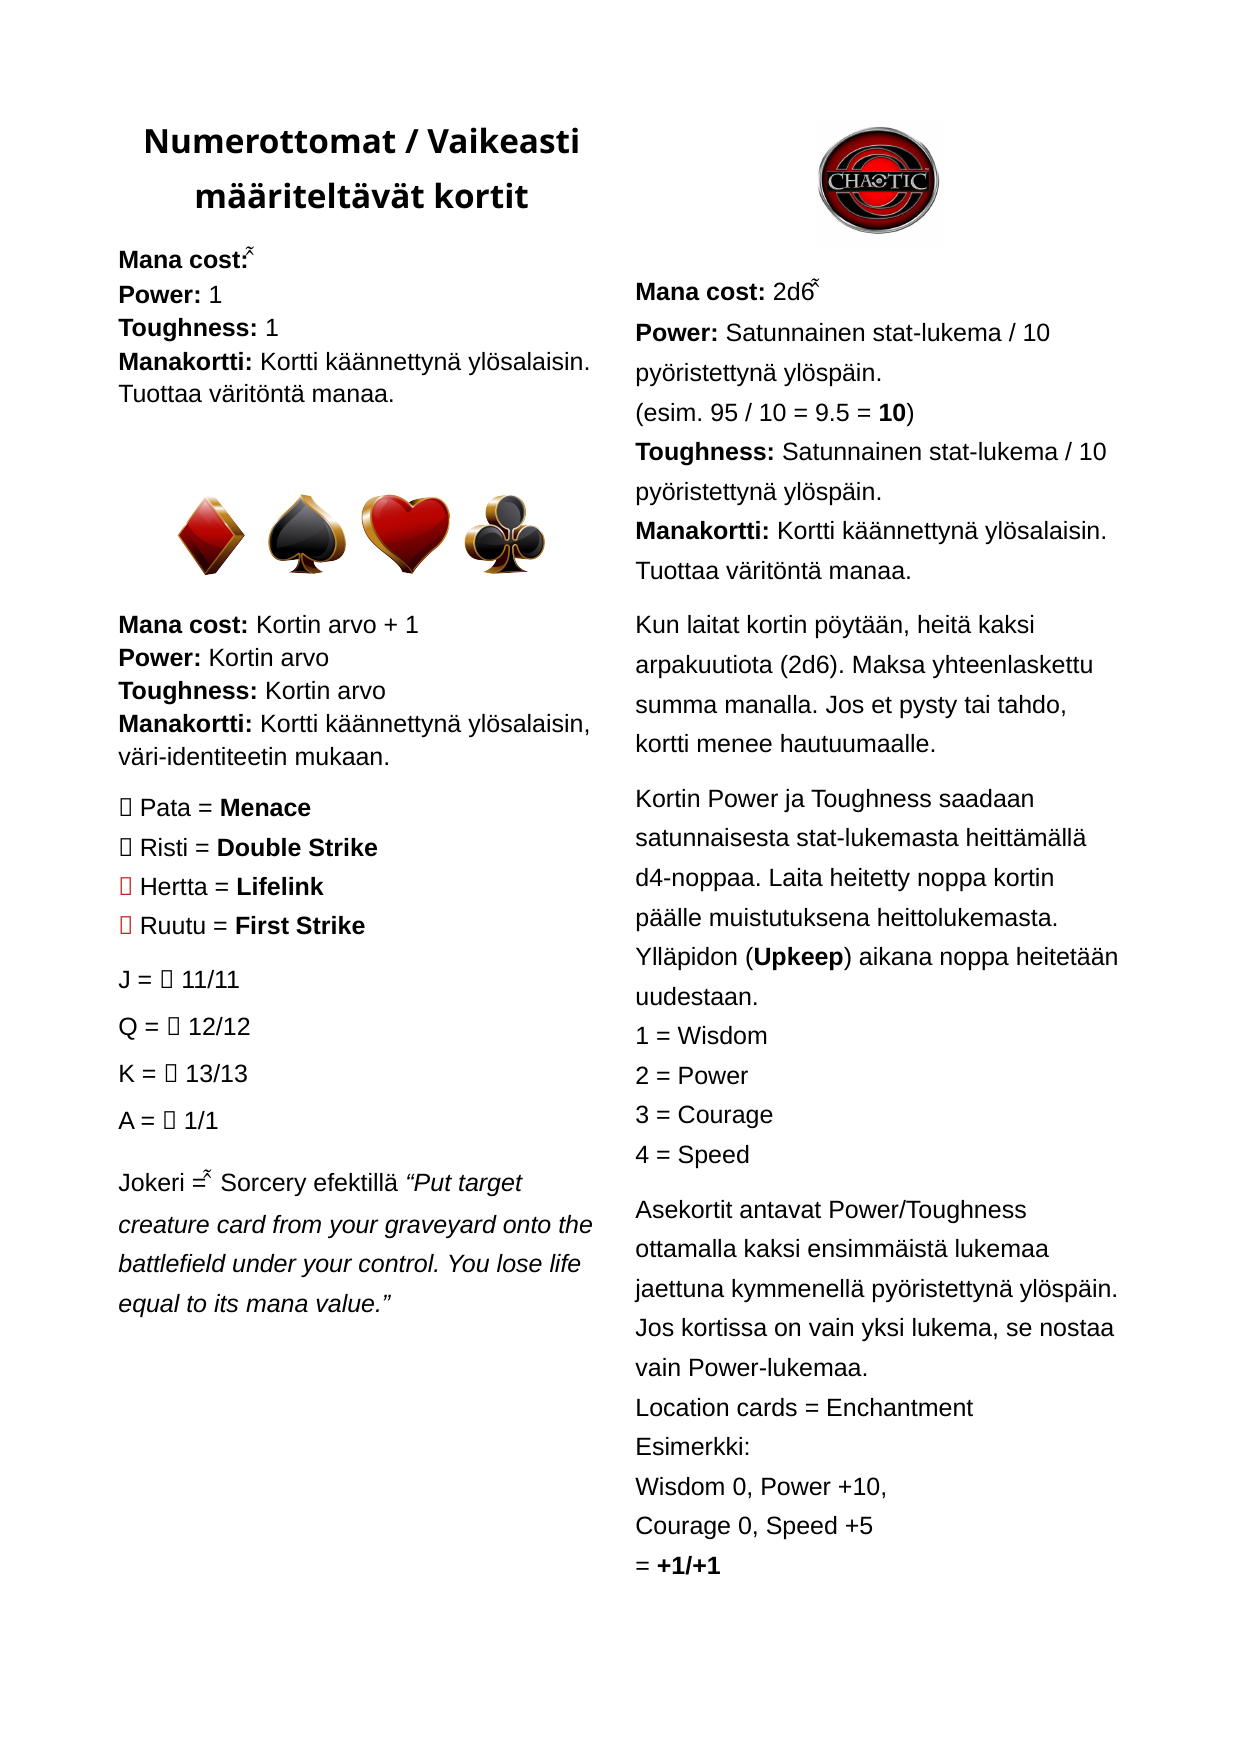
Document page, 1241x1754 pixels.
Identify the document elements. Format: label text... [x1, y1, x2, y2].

text Mana cost:  Power: 1 Toughness: 1 Manakortti: Kortti käännettynä ylösalaisin. Tuottaa väritöntä manaa. [118, 242, 605, 408]
text Kun laitat kortin pöytään, heitä kaksi arpakuutiota (2d6). Maksa yhteenlaskettu summa manalla. Jos et pysty tai tahdo, kortti menee hautuumaalle. [635, 611, 1122, 758]
picture [169, 475, 554, 582]
picture [811, 118, 946, 248]
text Kortin Power ja Toughness saadaan satunnaisesta stat-lukemasta heittämällä d4-noppaa. Laita heitetty noppa kortin päälle muistutuksena heittolukemasta. Ylläpidon (Upkeep) aikana noppa heitetään uudestaan. 1 = Wisdom 2 = Power 3 = Courage 4 = Speed [635, 784, 1122, 1169]
text Numerottomat / Vaikeasti määriteltävät kortit [118, 118, 605, 218]
text Asekortit antavat Power/Toughness ottamalla kaksi ensimmäistä lukemaa jaettuna kymmenellä pyöristettynä ylöspäin. Jos kortissa on vain yksi lukema, se nostaa vain Power-lukemaa. Location cards = Enchantment Esimerkki: Wisdom 0, Power +10, Courage 0, Speed +5 = +1/+1 [635, 1195, 1122, 1580]
text Mana cost: 2d6  Power: Satunnainen stat-lukema / 10 pyöristettynä ylöspäin. (esim. 95 / 10 = 9.5 = 10) Toughness: Satunnainen stat-lukema / 10 pyöristettynä ylöspäin. Manakortti: Kortti käännettynä ylösalaisin. Tuottaa väritöntä manaa. [635, 273, 1122, 585]
text J =  11/11 Q =  12/12 K =  13/13 A =  1/1 [118, 962, 605, 1137]
text Mana cost: Kortin arvo + 1 Power: Kortin arvo Toughness: Kortin arvo Manakortti: Kortti käännettynä ylösalaisin, väri-identiteetin mukaan. [118, 610, 605, 771]
text  Pata = Menace  Risti = Double Strike  Hertta = Lifelink  Ruutu = First Strike [118, 790, 605, 942]
text Jokeri =  Sorcery efektillä “Put target creature card from your graveyard onto the battlefield under your control. You lose life equal to its mana value.” [118, 1165, 605, 1317]
